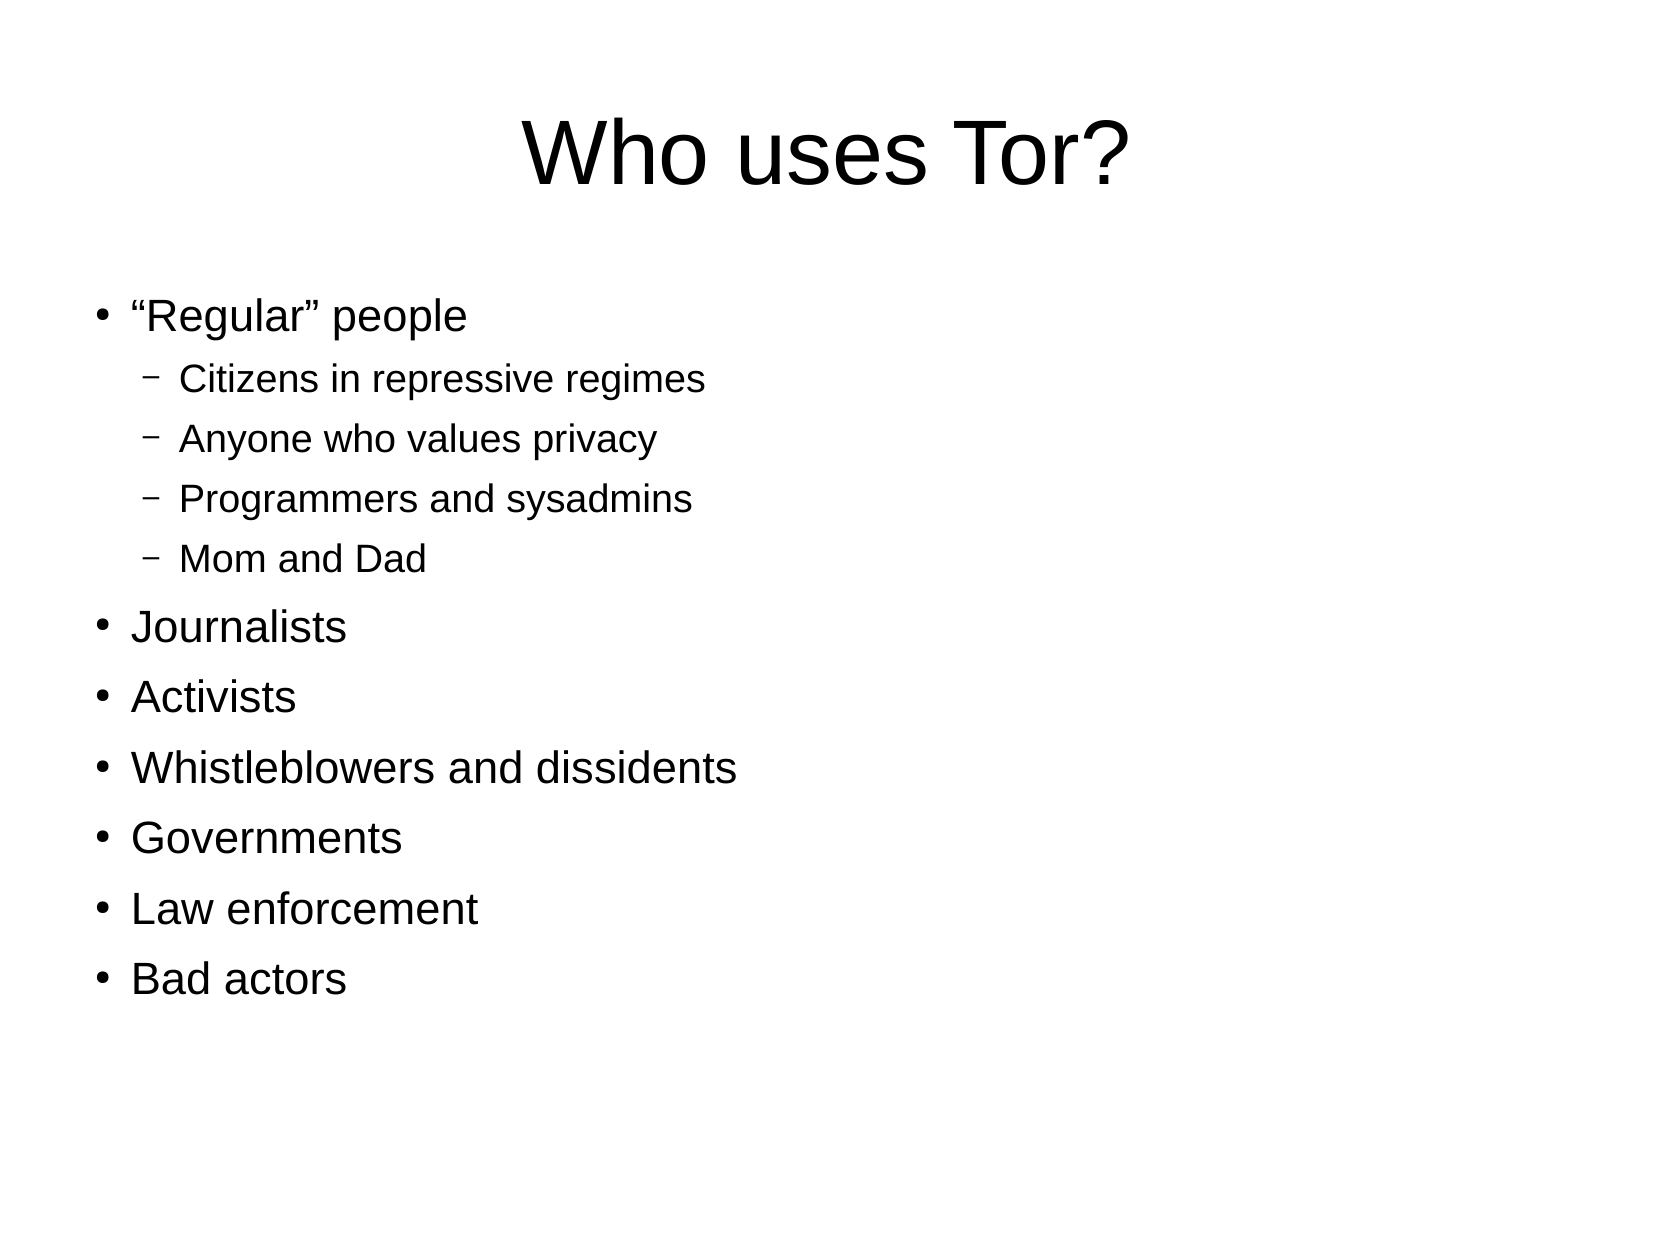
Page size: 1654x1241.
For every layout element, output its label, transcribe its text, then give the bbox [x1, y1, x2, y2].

title Who uses Tor? [82, 49, 1571, 257]
list “Regular” people Citizens in repressive regimes Anyone who values privacy Programmers and sysadmins Mom and Dad Journalists Activists Whistleblowers and dissidents Governments Law enforcement Bad actors [82, 290, 1571, 1010]
